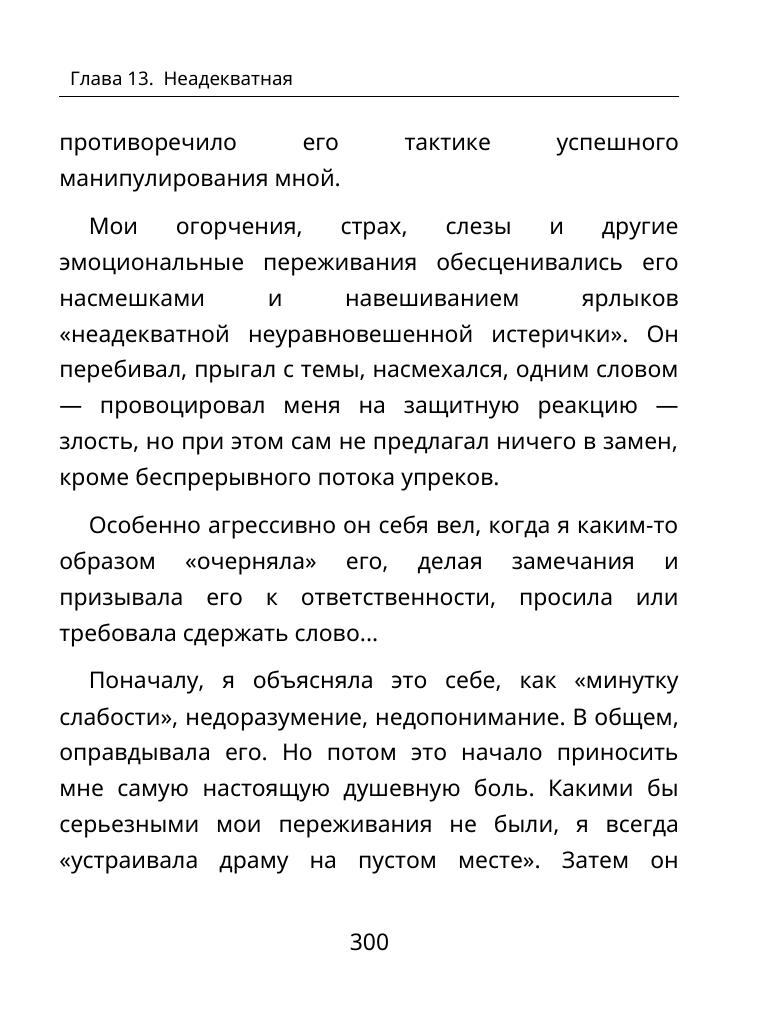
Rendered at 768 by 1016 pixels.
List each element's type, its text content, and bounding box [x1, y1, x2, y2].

text Поначалу, я объясняла это себе, как «минутку слабости», недоразумение, недопонимание. В общем, оправдывала его. Но потом это начало приносить мне самую настоящую душевную боль. Какими бы серьезными мои переживания не были, я всегда «устраивала драму на пустом месте». Затем он [59, 664, 679, 875]
text Мои огорчения, страх, слезы и другие эмоциональные переживания обесценивались его насмешками и навешиванием ярлыков «неадекватной неуравновешенной истерички». Он перебивал, прыгал с темы, насмехался, одним словом — провоцировал меня на защитную реакцию — злость, но при этом сам не предлагал ничего в замен, кроме беспрерывного потока упреков. [59, 210, 679, 492]
text противоречило его тактике успешного манипулирования мной. [59, 126, 679, 193]
text Особенно агрессивно он себя вел, когда я каким-то образом «очерняла» его, делая замечания и призывала его к ответственности, просила или требовала сдержать слово... [59, 509, 679, 648]
